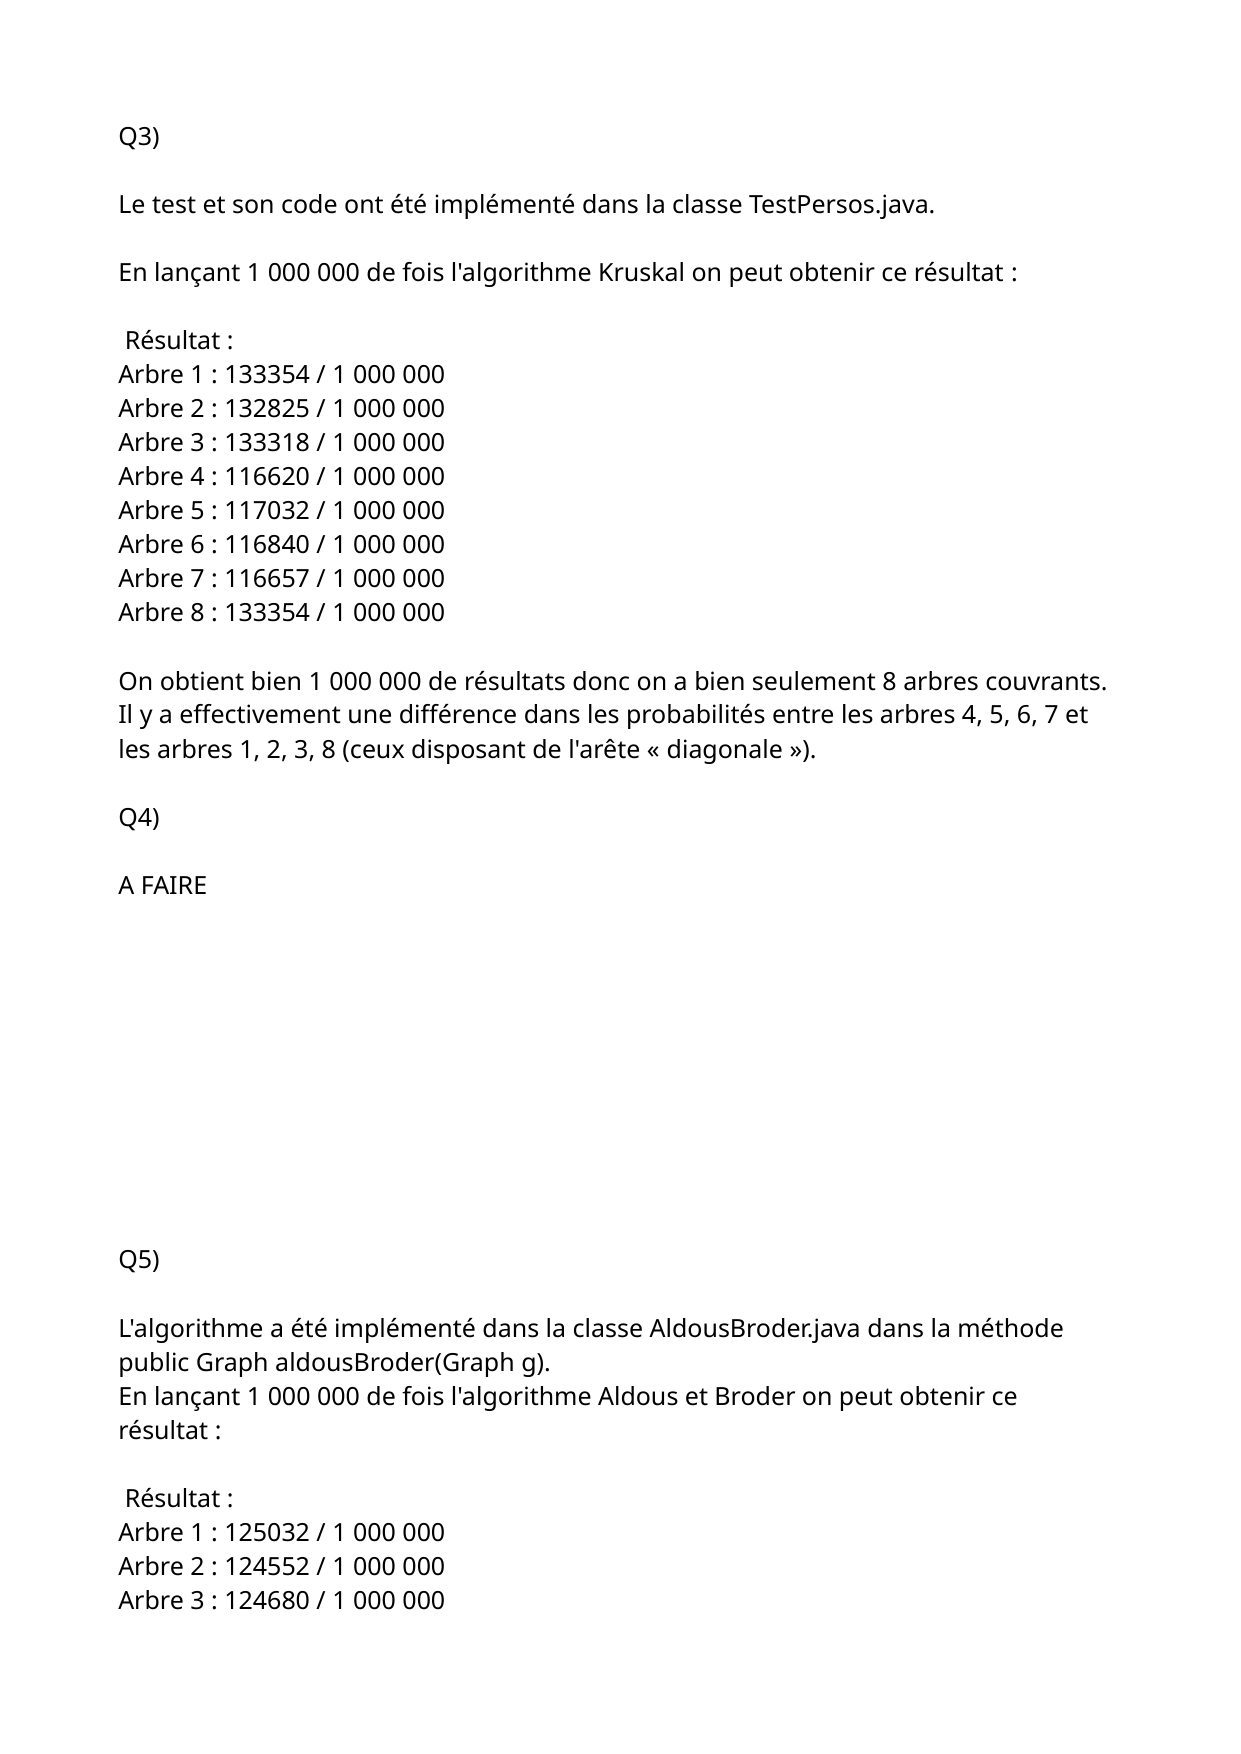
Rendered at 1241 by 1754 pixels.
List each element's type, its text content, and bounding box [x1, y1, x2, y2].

text A FAIRE [118, 867, 1122, 902]
text Arbre 3 : 133318 / 1 000 000 [118, 425, 1122, 459]
text Arbre 2 : 124552 / 1 000 000 [118, 1549, 1122, 1583]
text Résultat : [118, 1481, 1122, 1515]
text Arbre 2 : 132825 / 1 000 000 [118, 391, 1122, 425]
text Q3) [118, 118, 1122, 152]
text Il y a effectivement une différence dans les probabilités entre les arbres 4, 5, 6, 7 et les arbres 1, 2, 3, 8 (ceux disposant de l'arête « diagonale »). [118, 697, 1122, 765]
text En lançant 1 000 000 de fois l'algorithme Aldous et Broder on peut obtenir ce résultat : [118, 1378, 1122, 1447]
text Arbre 6 : 116840 / 1 000 000 [118, 527, 1122, 561]
text Le test et son code ont été implémenté dans la classe TestPersos.java. [118, 186, 1122, 220]
text Q5) [118, 1242, 1122, 1276]
text Arbre 8 : 133354 / 1 000 000 [118, 595, 1122, 629]
text Arbre 5 : 117032 / 1 000 000 [118, 493, 1122, 527]
text Arbre 3 : 124680 / 1 000 000 [118, 1583, 1122, 1617]
text Arbre 1 : 133354 / 1 000 000 [118, 357, 1122, 391]
text Q4) [118, 799, 1122, 833]
text En lançant 1 000 000 de fois l'algorithme Kruskal on peut obtenir ce résultat : [118, 254, 1122, 288]
text Arbre 1 : 125032 / 1 000 000 [118, 1515, 1122, 1549]
text L'algorithme a été implémenté dans la classe AldousBroder.java dans la méthode public Graph aldousBroder(Graph g). [118, 1310, 1122, 1378]
text On obtient bien 1 000 000 de résultats donc on a bien seulement 8 arbres couvrants. [118, 663, 1122, 697]
text Arbre 4 : 116620 / 1 000 000 [118, 459, 1122, 493]
text Arbre 7 : 116657 / 1 000 000 [118, 561, 1122, 595]
text Résultat : [118, 322, 1122, 357]
